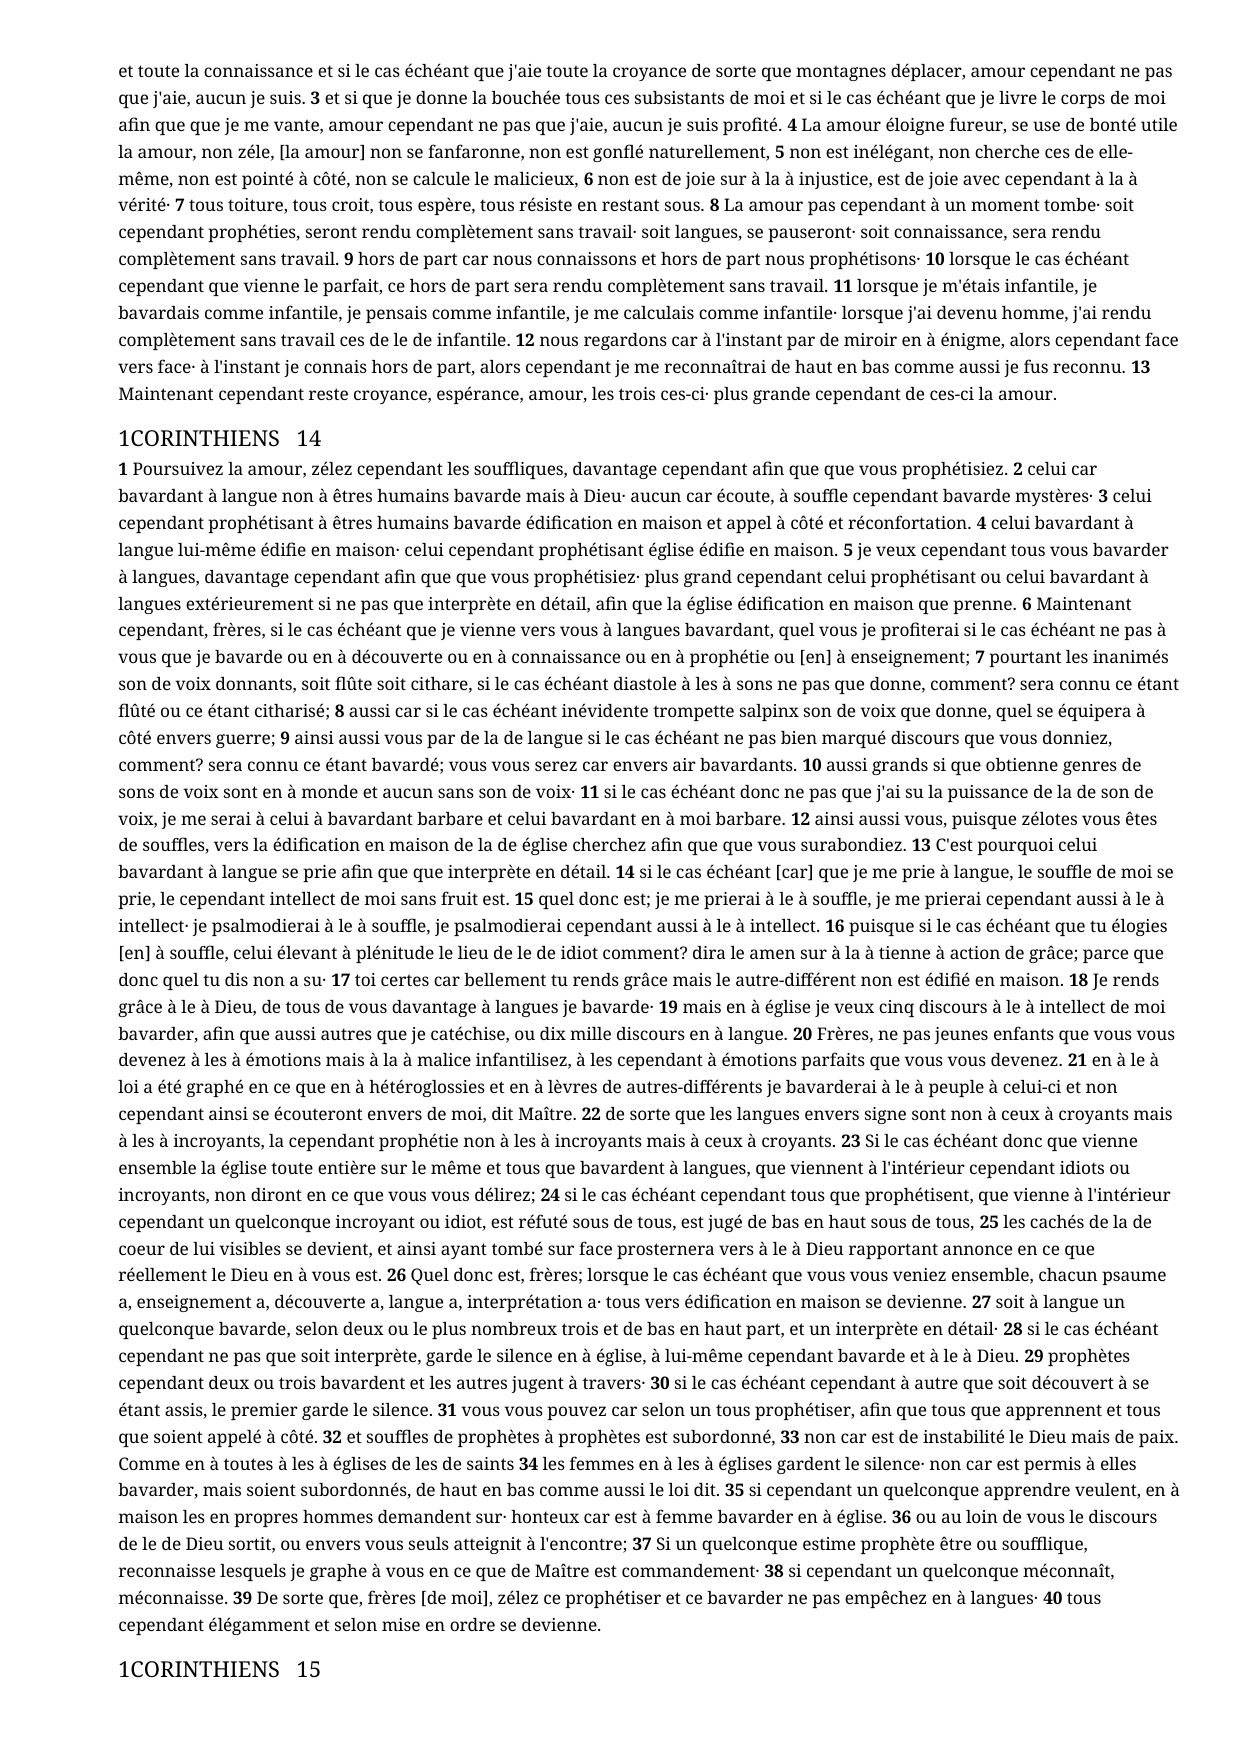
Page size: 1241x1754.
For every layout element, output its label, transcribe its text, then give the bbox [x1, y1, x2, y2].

text 1CORINTHIENS 15 [118, 1654, 1181, 1684]
text 1CORINTHIENS 14 [118, 423, 1181, 453]
text et toute la connaissance et si le cas échéant que j'aie toute la croyance de sorte que montagnes déplacer, amour cependant ne pas que j'aie, aucun je suis. 3 et si que je donne la bouchée tous ces subsistants de moi et si le cas échéant que je livre le corps de moi afin que que je me vante, amour cependant ne pas que j'aie, aucun je suis profité. 4 La amour éloigne fureur, se use de bonté utile la amour, non zéle, [la amour] non se fanfaronne, non est gonflé naturellement, 5 non est inélégant, non cherche ces de elle-même, non est pointé à côté, non se calcule le malicieux, 6 non est de joie sur à la à injustice, est de joie avec cependant à la à vérité· 7 tous toiture, tous croit, tous espère, tous résiste en restant sous. 8 La amour pas cependant à un moment tombe· soit cependant prophéties, seront rendu complètement sans travail· soit langues, se pauseront· soit connaissance, sera rendu complètement sans travail. 9 hors de part car nous connaissons et hors de part nous prophétisons· 10 lorsque le cas échéant cependant que vienne le parfait, ce hors de part sera rendu complètement sans travail. 11 lorsque je m'étais infantile, je bavardais comme infantile, je pensais comme infantile, je me calculais comme infantile· lorsque j'ai devenu homme, j'ai rendu complètement sans travail ces de le de infantile. 12 nous regardons car à l'instant par de miroir en à énigme, alors cependant face vers face· à l'instant je connais hors de part, alors cependant je me reconnaîtrai de haut en bas comme aussi je fus reconnu. 13 Maintenant cependant reste croyance, espérance, amour, les trois ces-ci· plus grande cependant de ces-ci la amour. [118, 59, 1181, 405]
text 1 Poursuivez la amour, zélez cependant les souffliques, davantage cependant afin que que vous prophétisiez. 2 celui car bavardant à langue non à êtres humains bavarde mais à Dieu· aucun car écoute, à souffle cependant bavarde mystères· 3 celui cependant prophétisant à êtres humains bavarde édification en maison et appel à côté et réconfortation. 4 celui bavardant à langue lui-même édifie en maison· celui cependant prophétisant église édifie en maison. 5 je veux cependant tous vous bavarder à langues, davantage cependant afin que que vous prophétisiez· plus grand cependant celui prophétisant ou celui bavardant à langues extérieurement si ne pas que interprète en détail, afin que la église édification en maison que prenne. 6 Maintenant cependant, frères, si le cas échéant que je vienne vers vous à langues bavardant, quel vous je profiterai si le cas échéant ne pas à vous que je bavarde ou en à découverte ou en à connaissance ou en à prophétie ou [en] à enseignement; 7 pourtant les inanimés son de voix donnants, soit flûte soit cithare, si le cas échéant diastole à les à sons ne pas que donne, comment? sera connu ce étant flûté ou ce étant citharisé; 8 aussi car si le cas échéant inévidente trompette salpinx son de voix que donne, quel se équipera à côté envers guerre; 9 ainsi aussi vous par de la de langue si le cas échéant ne pas bien marqué discours que vous donniez, comment? sera connu ce étant bavardé; vous vous serez car envers air bavardants. 10 aussi grands si que obtienne genres de sons de voix sont en à monde et aucun sans son de voix· 11 si le cas échéant donc ne pas que j'ai su la puissance de la de son de voix, je me serai à celui à bavardant barbare et celui bavardant en à moi barbare. 12 ainsi aussi vous, puisque zélotes vous êtes de souffles, vers la édification en maison de la de église cherchez afin que que vous surabondiez. 13 C'est pourquoi celui bavardant à langue se prie afin que que interprète en détail. 14 si le cas échéant [car] que je me prie à langue, le souffle de moi se prie, le cependant intellect de moi sans fruit est. 15 quel donc est; je me prierai à le à souffle, je me prierai cependant aussi à le à intellect· je psalmodierai à le à souffle, je psalmodierai cependant aussi à le à intellect. 16 puisque si le cas échéant que tu élogies [en] à souffle, celui élevant à plénitude le lieu de le de idiot comment? dira le amen sur à la à tienne à action de grâce; parce que donc quel tu dis non a su· 17 toi certes car bellement tu rends grâce mais le autre-différent non est édifié en maison. 18 Je rends grâce à le à Dieu, de tous de vous davantage à langues je bavarde· 19 mais en à église je veux cinq discours à le à intellect de moi bavarder, afin que aussi autres que je catéchise, ou dix mille discours en à langue. 20 Frères, ne pas jeunes enfants que vous vous devenez à les à émotions mais à la à malice infantilisez, à les cependant à émotions parfaits que vous vous devenez. 21 en à le à loi a été graphé en ce que en à hétéroglossies et en à lèvres de autres-différents je bavarderai à le à peuple à celui-ci et non cependant ainsi se écouteront envers de moi, dit Maître. 22 de sorte que les langues envers signe sont non à ceux à croyants mais à les à incroyants, la cependant prophétie non à les à incroyants mais à ceux à croyants. 23 Si le cas échéant donc que vienne ensemble la église toute entière sur le même et tous que bavardent à langues, que viennent à l'intérieur cependant idiots ou incroyants, non diront en ce que vous vous délirez; 24 si le cas échéant cependant tous que prophétisent, que vienne à l'intérieur cependant un quelconque incroyant ou idiot, est réfuté sous de tous, est jugé de bas en haut sous de tous, 25 les cachés de la de coeur de lui visibles se devient, et ainsi ayant tombé sur face prosternera vers à le à Dieu rapportant annonce en ce que réellement le Dieu en à vous est. 26 Quel donc est, frères; lorsque le cas échéant que vous vous veniez ensemble, chacun psaume a, enseignement a, découverte a, langue a, interprétation a· tous vers édification en maison se devienne. 27 soit à langue un quelconque bavarde, selon deux ou le plus nombreux trois et de bas en haut part, et un interprète en détail· 28 si le cas échéant cependant ne pas que soit interprète, garde le silence en à église, à lui-même cependant bavarde et à le à Dieu. 29 prophètes cependant deux ou trois bavardent et les autres jugent à travers· 30 si le cas échéant cependant à autre que soit découvert à se étant assis, le premier garde le silence. 31 vous vous pouvez car selon un tous prophétiser, afin que tous que apprennent et tous que soient appelé à côté. 32 et souffles de prophètes à prophètes est subordonné, 33 non car est de instabilité le Dieu mais de paix. Comme en à toutes à les à églises de les de saints 34 les femmes en à les à églises gardent le silence· non car est permis à elles bavarder, mais soient subordonnés, de haut en bas comme aussi le loi dit. 35 si cependant un quelconque apprendre veulent, en à maison les en propres hommes demandent sur· honteux car est à femme bavarder en à église. 36 ou au loin de vous le discours de le de Dieu sortit, ou envers vous seuls atteignit à l'encontre; 37 Si un quelconque estime prophète être ou soufflique, reconnaisse lesquels je graphe à vous en ce que de Maître est commandement· 38 si cependant un quelconque méconnaît, méconnaisse. 39 De sorte que, frères [de moi], zélez ce prophétiser et ce bavarder ne pas empêchez en à langues· 40 tous cependant élégamment et selon mise en ordre se devienne. [118, 457, 1181, 1636]
